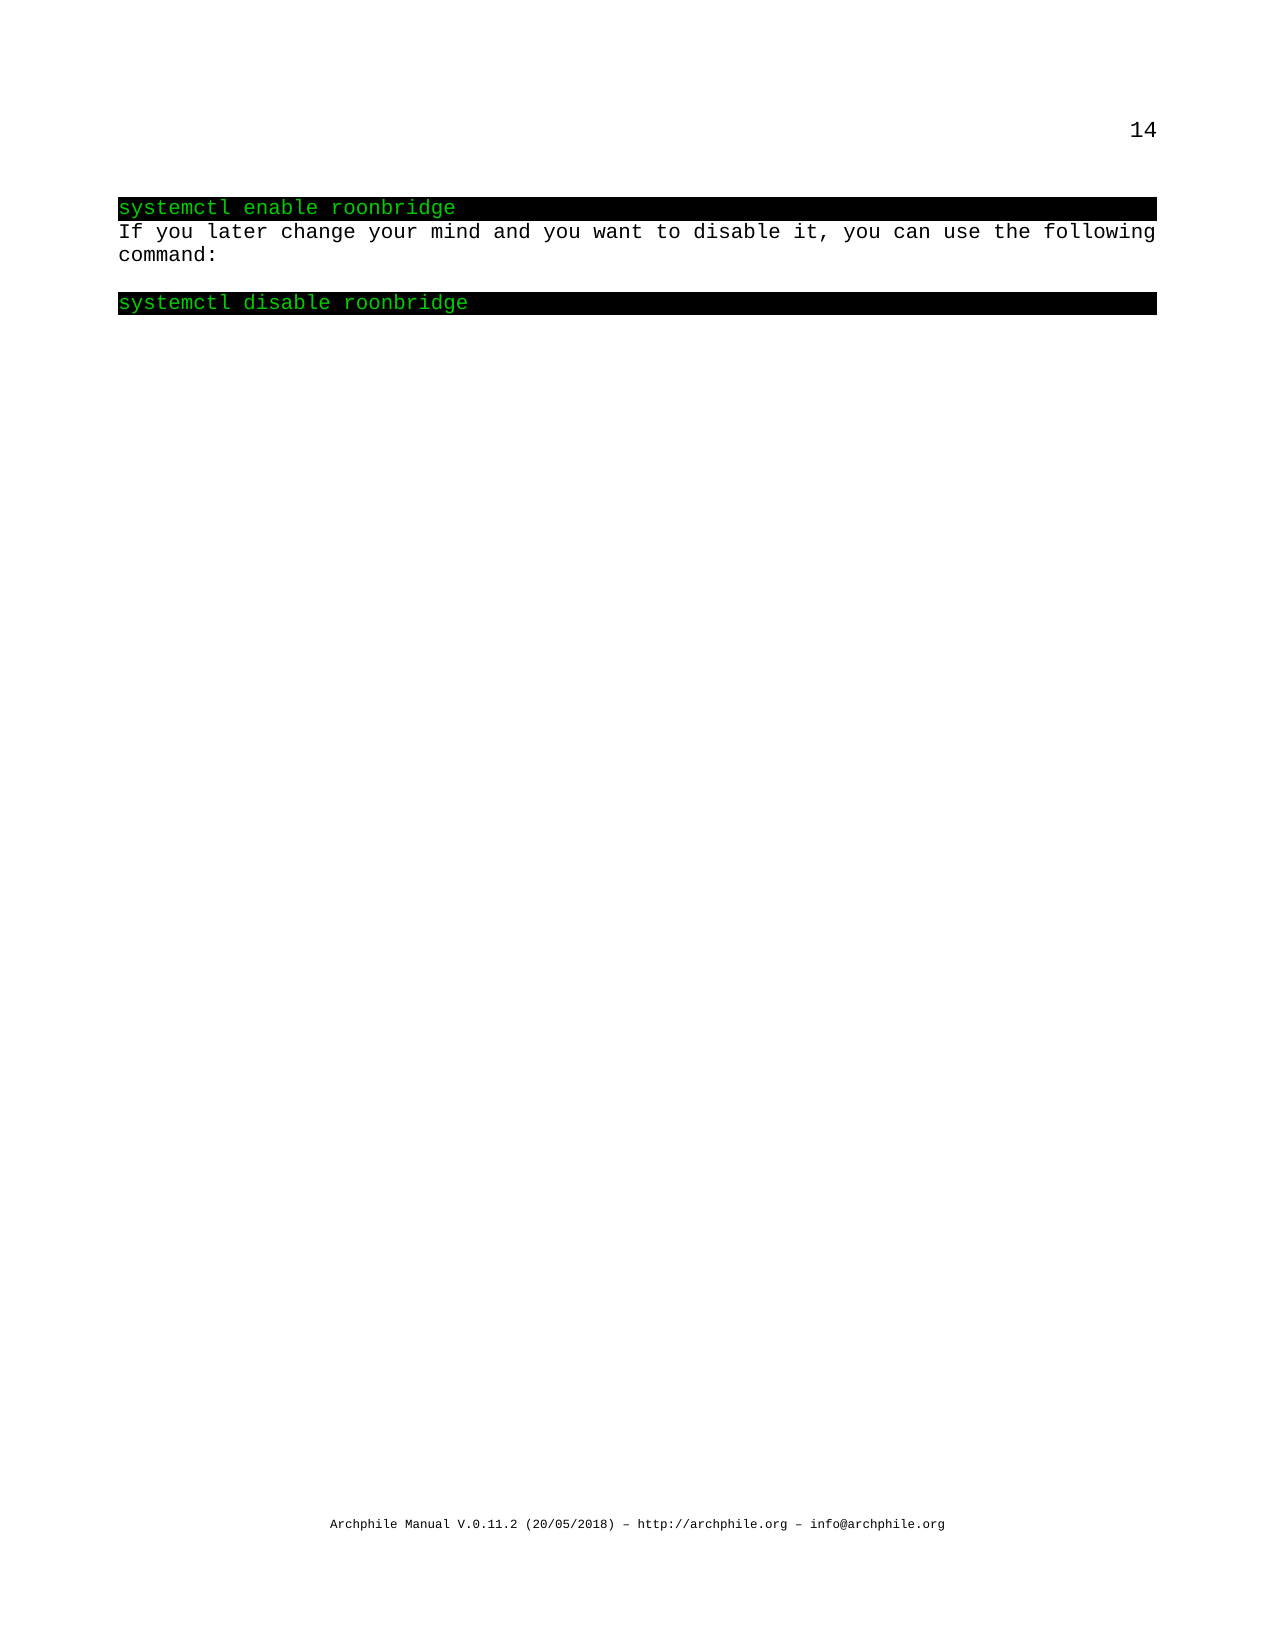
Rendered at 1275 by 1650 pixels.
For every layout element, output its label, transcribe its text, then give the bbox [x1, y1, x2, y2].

text systemctl enable roonbridge [118, 197, 1157, 221]
text systemctl disable roonbridge [118, 292, 1157, 315]
text If you later change your mind and you want to disable it, you can use the following command: [118, 221, 1157, 268]
